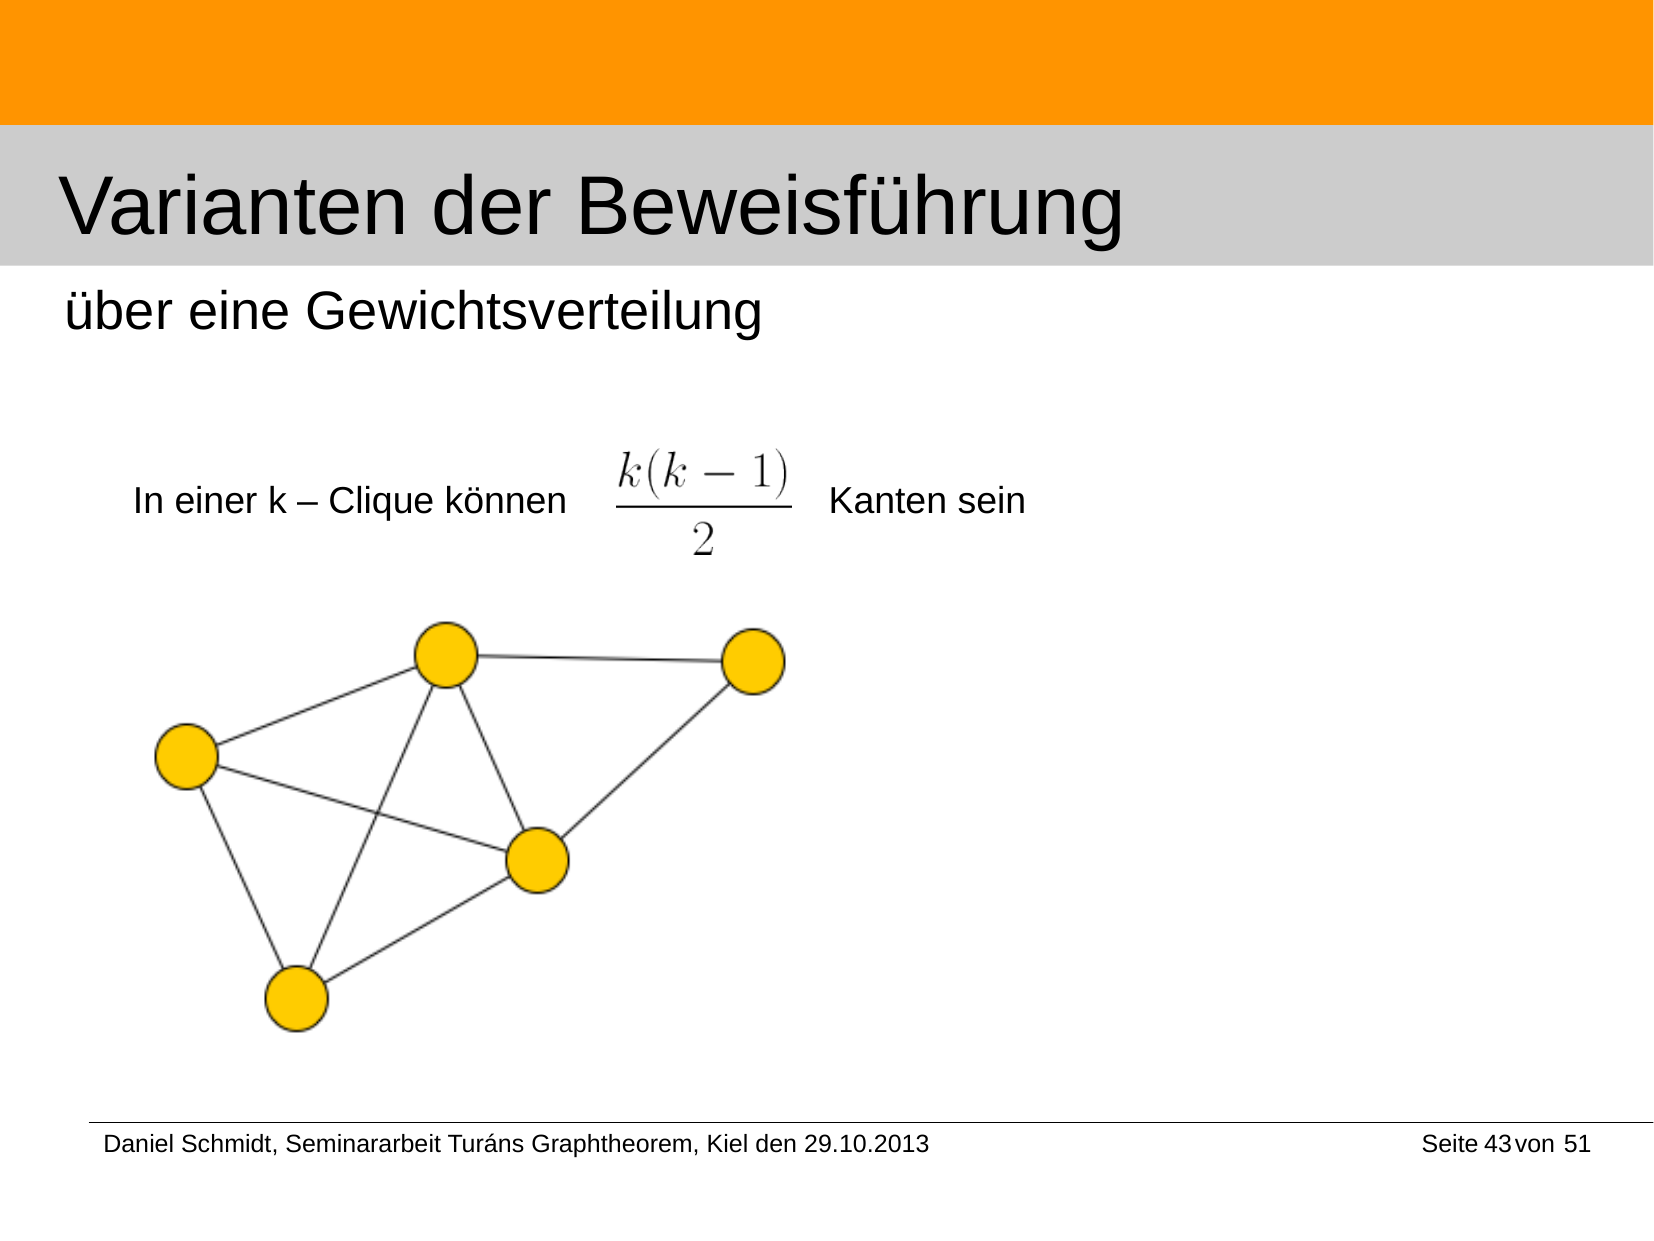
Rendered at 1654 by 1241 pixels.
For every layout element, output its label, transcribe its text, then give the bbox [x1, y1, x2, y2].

picture [124, 590, 815, 1063]
text_box Seite [1406, 1122, 1469, 1165]
text_box In einer k – Clique können Kanten sein [118, 472, 616, 530]
picture [616, 448, 792, 555]
text_box [1469, 1122, 1549, 1165]
text_box In einer k – Clique können Kanten sein [792, 472, 1418, 530]
title Varianten der Beweisführung [50, 143, 1359, 260]
title über eine Gewichtsverteilung [56, 238, 1365, 349]
text_box 52 [1549, 1121, 1654, 1193]
